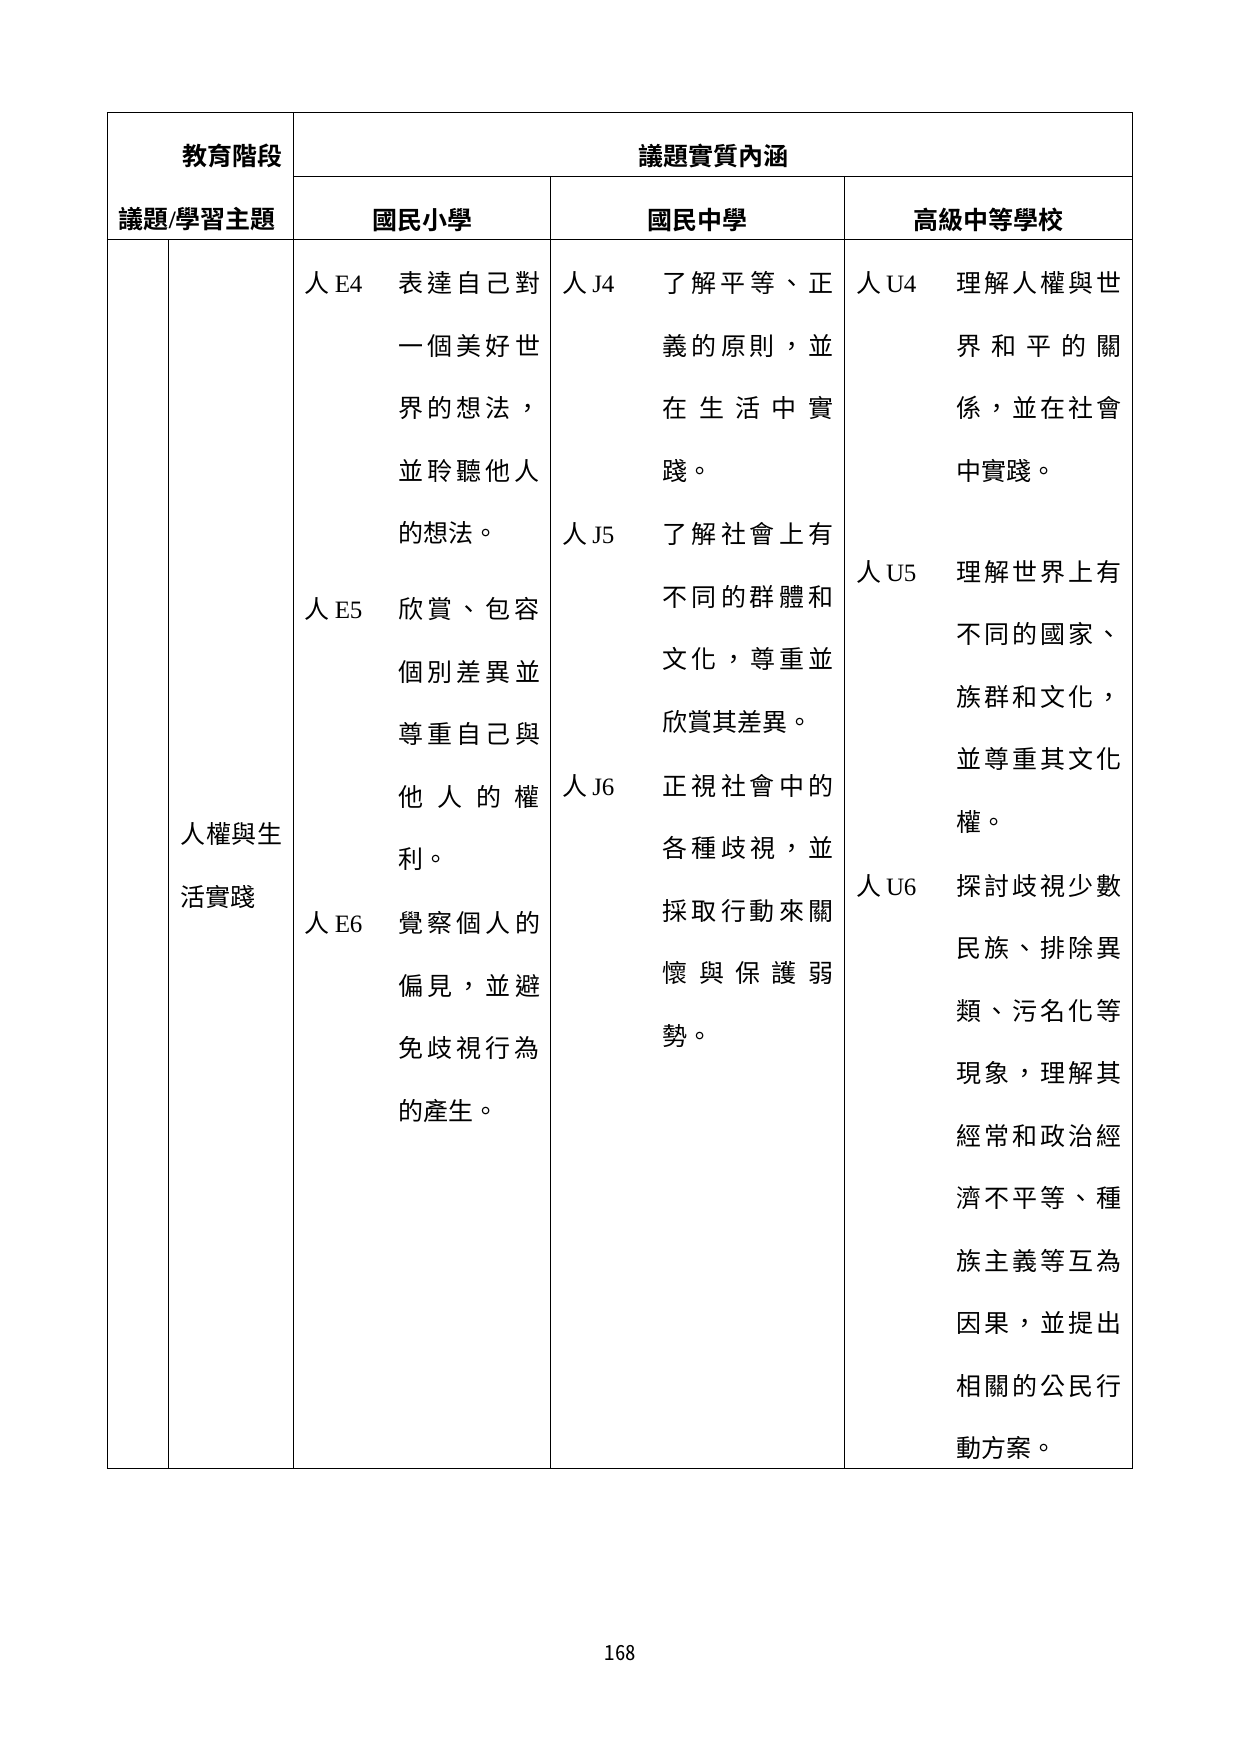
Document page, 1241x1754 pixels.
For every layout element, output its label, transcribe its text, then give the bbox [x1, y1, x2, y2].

table_cell 人J5 [551, 490, 651, 741]
table_header 議題實質內涵 [294, 113, 1132, 176]
table_cell 國民小學 [294, 177, 550, 239]
table_cell 人U5 [845, 528, 945, 841]
table_cell 人J4 [551, 240, 651, 490]
table_cell 表達自己對一個美好世界的想法，並聆聽他人的想法。 [387, 240, 550, 565]
table_cell 覺察個人的偏見，並避免歧視行為的產生。 [387, 879, 550, 1467]
table_cell 人E6 [294, 879, 387, 1467]
table_cell 高級中等學校 [845, 177, 1132, 239]
table_cell 探討歧視少數民族、排除異類、污名化等現象，理解其經常和政治經濟不平等、種族主義等互為因果，並提出相關的公民行動方案。 [945, 841, 1132, 1467]
table_cell 欣賞、包容個別差異並尊重自己與他人的權利。 [387, 565, 550, 879]
table_cell 人U6 [845, 841, 945, 1467]
table_cell 了解社會上有不同的群體和文化，尊重並欣賞其差異。 [651, 490, 844, 741]
table_cell 了解平等、正義的原則，並在生活中實踐。 [651, 240, 844, 490]
table_cell 國民中學 [551, 177, 844, 239]
table_cell 人E4 [294, 240, 387, 565]
table_cell 人權與生活實踐 [169, 240, 293, 1467]
table_header 教育階段 議題/學習主題 [108, 113, 293, 239]
table_cell 人E5 [294, 565, 387, 879]
table_cell 理解人權與世界和平的關係，並在社會中實踐。 [945, 240, 1132, 528]
table_cell 正視社會中的各種歧視，並採取行動來關懷與保護弱勢。 [651, 741, 844, 1467]
table_cell [108, 240, 168, 1467]
table_cell 人J6 [551, 741, 651, 1467]
table_cell 理解世界上有不同的國家、族群和文化，並尊重其文化權。 [945, 528, 1132, 841]
table_cell 人U4 [845, 240, 945, 528]
